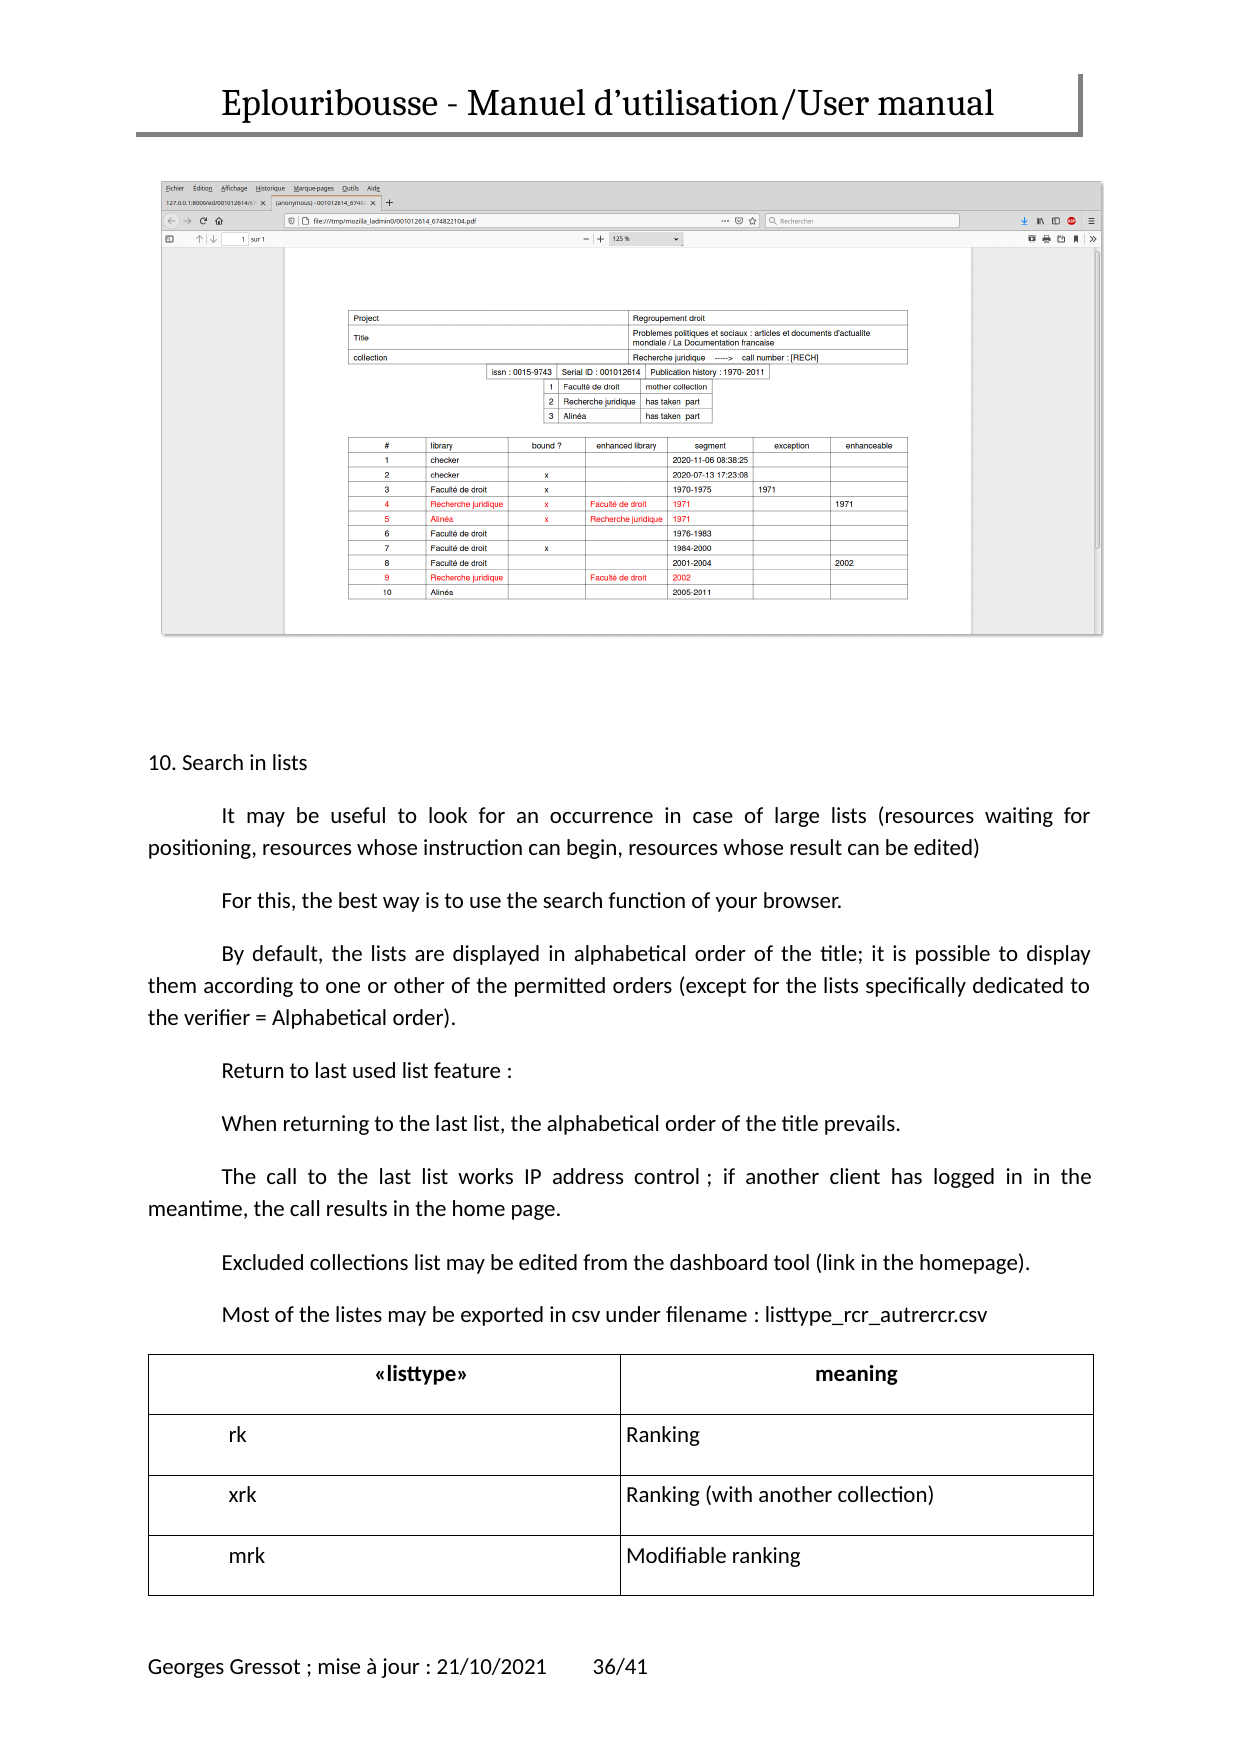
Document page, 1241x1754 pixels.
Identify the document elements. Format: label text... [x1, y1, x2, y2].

table_header «listtype» [149, 1355, 620, 1414]
text Most of the listes may be exported in csv under filename : listtype_rcr_autrercr.csv [148, 1301, 1093, 1329]
text It may be useful to look for an occurrence in case of large lists (resources waiting for positioning, resources whose instruction can begin, resources whose result can be edited) [148, 801, 1093, 861]
text By default, the lists are displayed in alphabetical order of the title; it is possible to display them according to one or other of the permitted orders (except for the lists specifically dedicated to the verifier = Alphabetical order). [148, 939, 1093, 1031]
text The call to the last list works IP address control ; if another client has logged in in the meantime, the call results in the home page. [148, 1162, 1093, 1223]
table_cell Ranking (with another collection) [621, 1476, 1093, 1535]
text When returning to the last list, the alphabetical order of the title prevails. [148, 1109, 1093, 1137]
table_cell xrk [149, 1476, 620, 1535]
table_cell rk [149, 1415, 620, 1474]
table_cell Ranking [621, 1415, 1093, 1474]
picture [159, 179, 1105, 638]
text 10. Search in lists [148, 748, 1093, 776]
text Return to last used list feature : [148, 1056, 1093, 1084]
text Excluded collections list may be edited from the dashboard tool (link in the homepage). [148, 1248, 1093, 1276]
text For this, the best way is to use the search function of your browser. [148, 886, 1093, 914]
table_cell mrk [149, 1536, 620, 1595]
table_header meaning [621, 1355, 1093, 1414]
table_cell Modifiable ranking [621, 1536, 1093, 1595]
